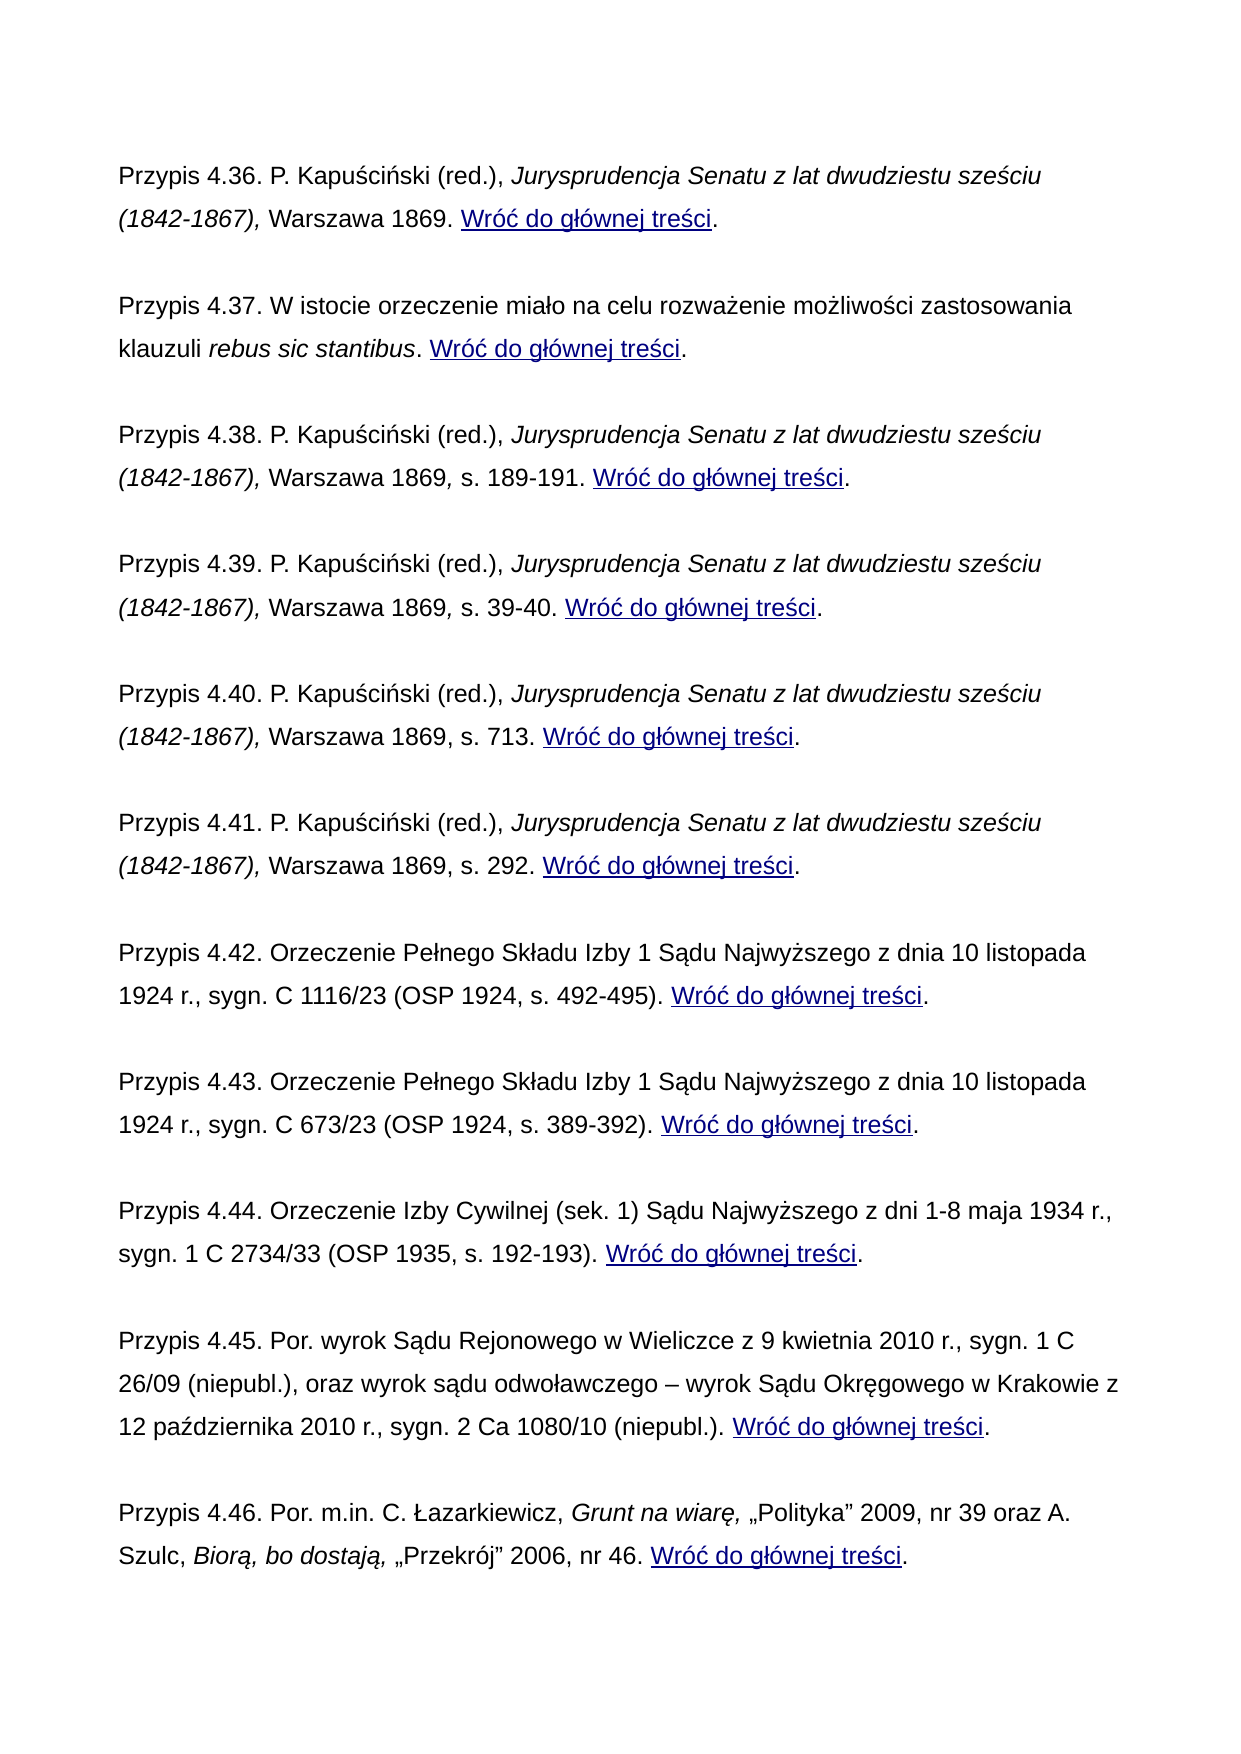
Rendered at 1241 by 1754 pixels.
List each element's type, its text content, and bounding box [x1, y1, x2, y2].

text Przypis 4.39. P. Kapuściński (red.), Jurysprudencja Senatu z lat dwudziestu sześciu (1842-1867), Warszawa 1869, s. 39-40. Wróć do głównej treści. [118, 549, 1122, 621]
text Przypis 4.37. W istocie orzeczenie miało na celu rozważenie możliwości zastosowania klauzuli rebus sic stantibus. Wróć do głównej treści. [118, 291, 1122, 362]
text Przypis 4.40. P. Kapuściński (red.), Jurysprudencja Senatu z lat dwudziestu sześciu (1842-1867), Warszawa 1869, s. 713. Wróć do głównej treści. [118, 679, 1122, 751]
text Przypis 4.41. P. Kapuściński (red.), Jurysprudencja Senatu z lat dwudziestu sześciu (1842-1867), Warszawa 1869, s. 292. Wróć do głównej treści. [118, 808, 1122, 880]
text Przypis 4.42. Orzeczenie Pełnego Składu Izby 1 Sądu Najwyższego z dnia 10 listopada 1924 r., sygn. C 1116/23 (OSP 1924, s. 492-495). Wróć do głównej treści. [118, 937, 1122, 1009]
text Przypis 4.38. P. Kapuściński (red.), Jurysprudencja Senatu z lat dwudziestu sześciu (1842-1867), Warszawa 1869, s. 189-191. Wróć do głównej treści. [118, 420, 1122, 492]
text Przypis 4.36. P. Kapuściński (red.), Jurysprudencja Senatu z lat dwudziestu sześciu (1842-1867), Warszawa 1869. Wróć do głównej treści. [118, 161, 1122, 233]
text Przypis 4.45. Por. wyrok Sądu Rejonowego w Wieliczce z 9 kwietnia 2010 r., sygn. 1 C 26/09 (niepubl.), oraz wyrok sądu odwoławczego – wyrok Sądu Okręgowego w Krakowie z 12 października 2010 r., sygn. 2 Ca 1080/10 (niepubl.). Wróć do głównej treści. [118, 1326, 1122, 1441]
text Przypis 4.44. Orzeczenie Izby Cywilnej (sek. 1) Sądu Najwyższego z dni 1-8 maja 1934 r., sygn. 1 C 2734/33 (OSP 1935, s. 192-193). Wróć do głównej treści. [118, 1196, 1122, 1268]
text Przypis 4.46. Por. m.in. C. Łazarkiewicz, Grunt na wiarę, „Polityka” 2009, nr 39 oraz A. Szulc, Biorą, bo dostają, „Przekrój” 2006, nr 46. Wróć do głównej treści. [118, 1498, 1122, 1570]
text Przypis 4.43. Orzeczenie Pełnego Składu Izby 1 Sądu Najwyższego z dnia 10 listopada 1924 r., sygn. C 673/23 (OSP 1924, s. 389-392). Wróć do głównej treści. [118, 1067, 1122, 1139]
